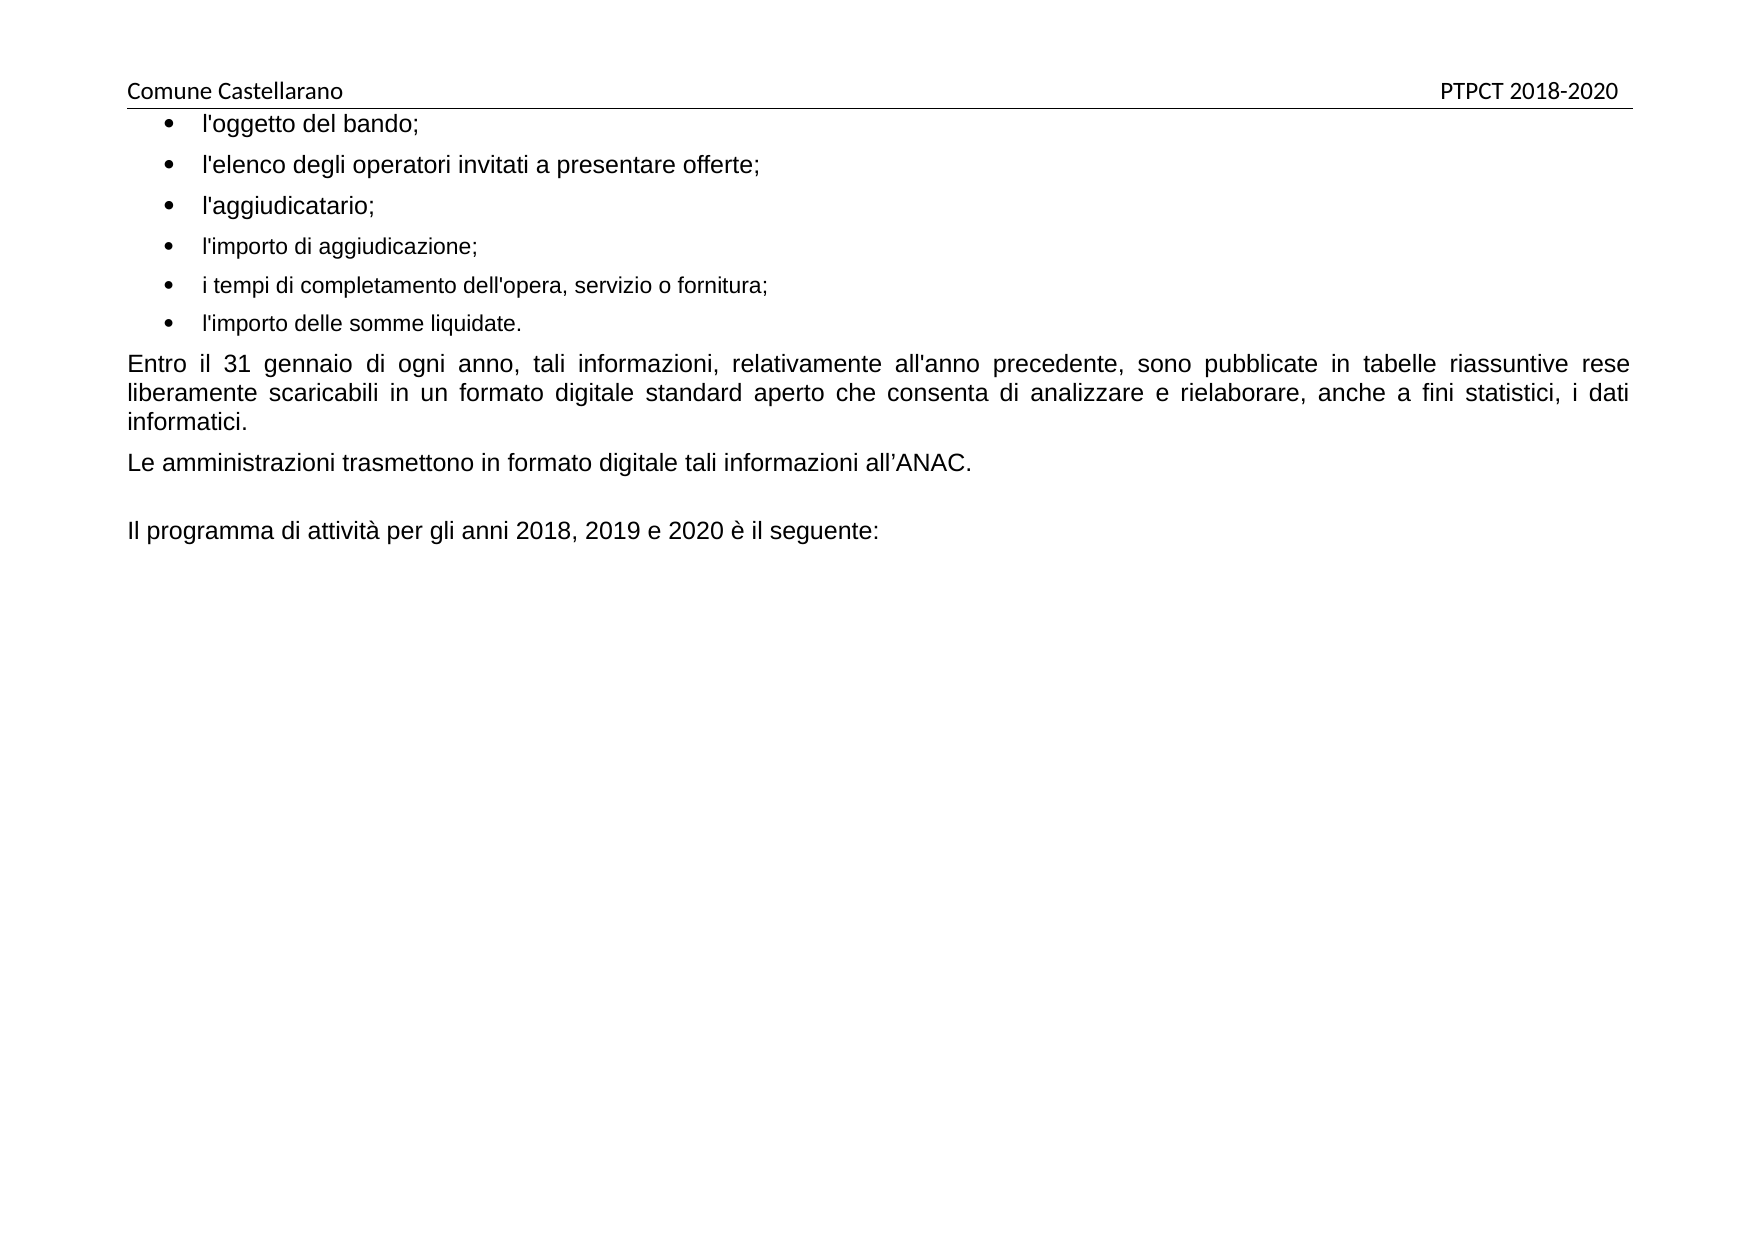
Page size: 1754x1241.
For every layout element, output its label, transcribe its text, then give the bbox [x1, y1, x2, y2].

list l'oggetto del bando; [164, 109, 1633, 137]
text Le amministrazioni trasmettono in formato digitale tali informazioni all’ANAC. [127, 448, 1633, 477]
text Il programma di attività per gli anni 2018, 2019 e 2020 è il seguente: [127, 516, 1633, 544]
list l'elenco degli operatori invitati a presentare offerte; [164, 150, 1633, 179]
list l'aggiudicatario; [164, 191, 1633, 220]
text Entro il 31 gennaio di ogni anno, tali informazioni, relativamente all'anno precedente, sono pubblicate in tabelle riassuntive rese liberamente scaricabili in un formato digitale standard aperto che consenta di analizzare e rielaborare, anche a fini statistici, i dati informatici. [127, 349, 1633, 436]
list l'importo di aggiudicazione; [164, 233, 1633, 259]
list l'importo delle somme liquidate. [164, 310, 1633, 337]
list i tempi di completamento dell'opera, servizio o fornitura; [164, 272, 1633, 298]
